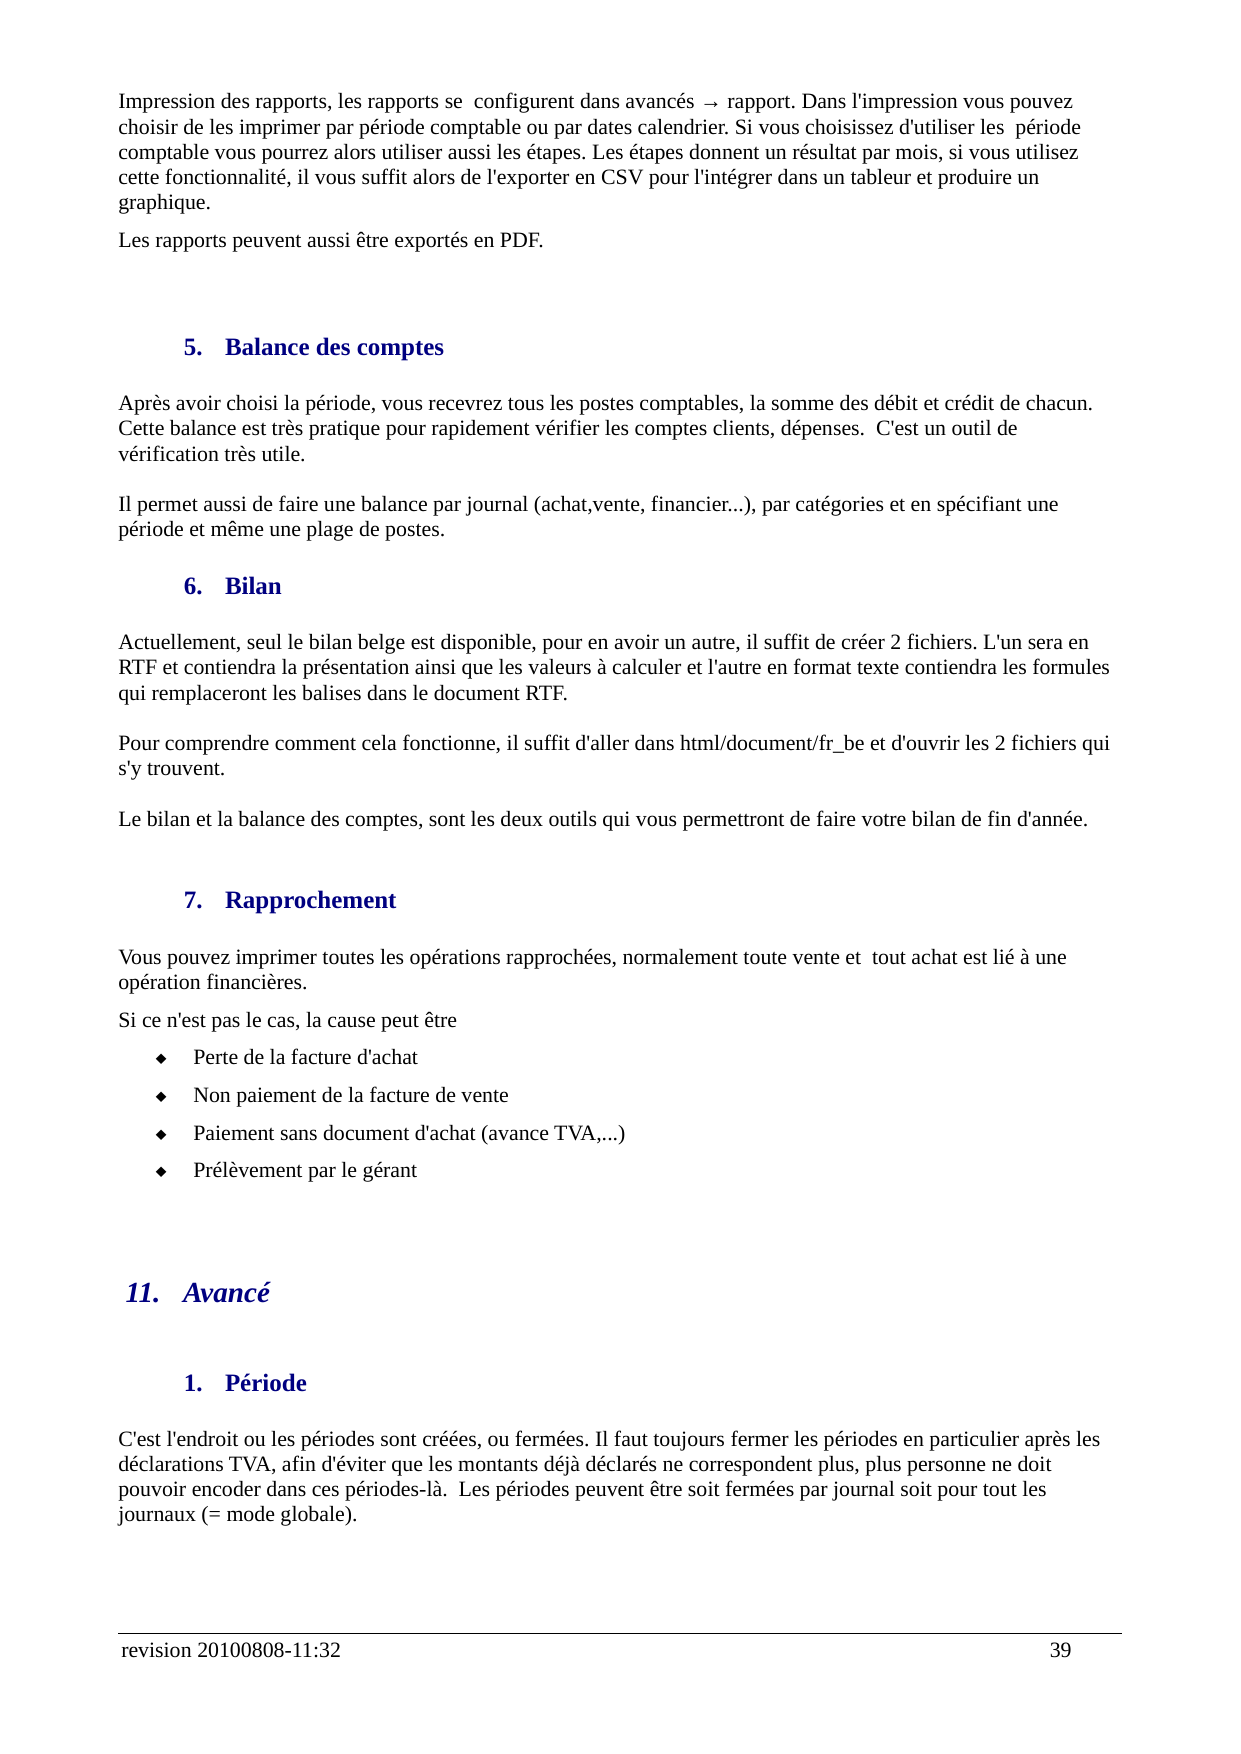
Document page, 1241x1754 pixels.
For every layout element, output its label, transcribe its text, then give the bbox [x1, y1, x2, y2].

list Prélèvement par le gérant [156, 1157, 1122, 1183]
subtitle Bilan [177, 571, 1122, 600]
text Si ce n'est pas le cas, la cause peut être [118, 1007, 1122, 1032]
text Le bilan et la balance des comptes, sont les deux outils qui vous permettront de faire votre bilan de fin d'année. [118, 806, 1122, 831]
text Pour comprendre comment cela fonctionne, il suffit d'aller dans html/document/fr_be et d'ouvrir les 2 fichiers qui s'y trouvent. [118, 730, 1122, 780]
subtitle Période [177, 1368, 1122, 1396]
text Les rapports peuvent aussi être exportés en PDF. [118, 227, 1122, 252]
list Perte de la facture d'achat [156, 1044, 1122, 1069]
list Paiement sans document d'achat (avance TVA,...) [156, 1120, 1122, 1145]
text Il permet aussi de faire une balance par journal (achat,vente, financier...), par catégories et en spécifiant une période et même une plage de postes. [118, 491, 1122, 541]
list Non paiement de la facture de vente [156, 1082, 1122, 1107]
text Actuellement, seul le bilan belge est disponible, pour en avoir un autre, il suffit de créer 2 fichiers. L'un sera en RTF et contiendra la présentation ainsi que les valeurs à calculer et l'autre en format texte contiendra les formules qui remplaceront les balises dans le document RTF. [118, 629, 1122, 705]
subtitle Balance des comptes [177, 332, 1122, 361]
text Après avoir choisi la période, vous recevrez tous les postes comptables, la somme des débit et crédit de chacun. Cette balance est très pratique pour rapidement vérifier les comptes clients, dépenses. C'est un outil de vérification très utile. [118, 390, 1122, 466]
text C'est l'endroit ou les périodes sont créées, ou fermées. Il faut toujours fermer les périodes en particulier après les déclarations TVA, afin d'éviter que les montants déjà déclarés ne correspondent plus, plus personne ne doit pouvoir encoder dans ces périodes-là. Les périodes peuvent être soit fermées par journal soit pour tout les journaux (= mode globale). [118, 1426, 1122, 1527]
subtitle Rapprochement [177, 886, 1122, 914]
text Vous pouvez imprimer toutes les opérations rapprochées, normalement toute vente et tout achat est lié à une opération financières. [118, 944, 1122, 994]
text Impression des rapports, les rapports se configurent dans avancés → rapport. Dans l'impression vous pouvez choisir de les imprimer par période comptable ou par dates calendrier. Si vous choisissez d'utiliser les période comptable vous pourrez alors utiliser aussi les étapes. Les étapes donnent un résultat par mois, si vous utilisez cette fonctionnalité, il vous suffit alors de l'exporter en CSV pour l'intégrer dans un tableur et produire un graphique. [118, 88, 1122, 214]
subtitle Avancé [118, 1275, 1122, 1309]
